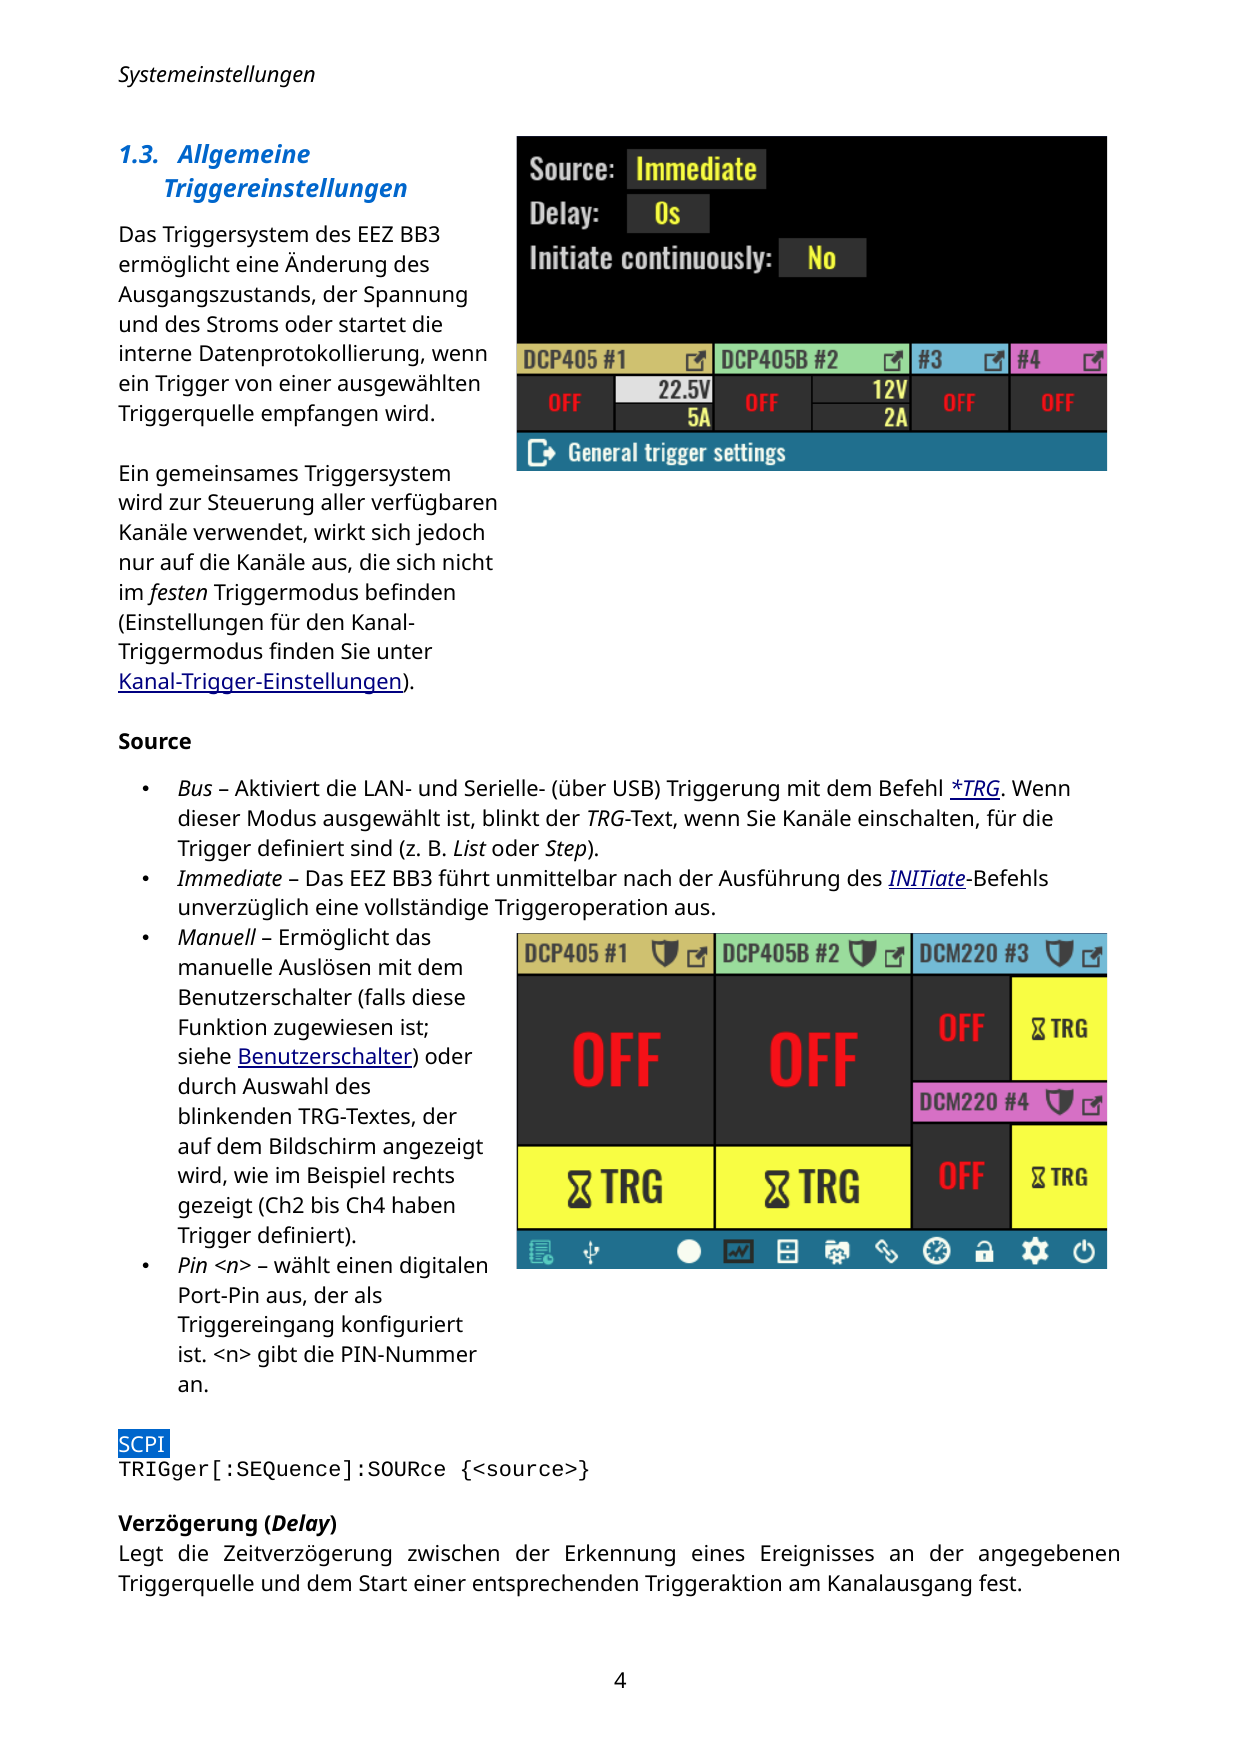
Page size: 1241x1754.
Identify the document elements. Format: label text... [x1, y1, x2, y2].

table_header Manuell – Ermöglicht das manuelle Auslösen mit dem Benutzerschalter (falls diese Funktion zugewiesen ist; siehe Benutzerschalter) oder durch Auswahl des blinkenden TRG-Textes, der auf dem Bildschirm angezeigt wird, wie im Beispiel rechts gezeigt (Ch2 bis Ch4 haben Trigger definiert). Pin <n> – wählt einen digitalen Port-Pin aus, der als Triggereingang konfiguriert ist. <n> gibt die PIN-Nummer an. [118, 922, 501, 1429]
text Source [118, 726, 1122, 756]
text TRIGger[:SEQuence]:SOURce {<source>} [118, 1458, 1122, 1483]
picture [516, 933, 1108, 1269]
list Immediate – Das EEZ BB3 führt unmittelbar nach der Ausführung des INITiate-Befehls unverzüglich eine vollständige Triggeroperation aus. [142, 863, 1110, 922]
picture [516, 136, 1108, 471]
table_header [501, 922, 1123, 1268]
list Bus – Aktiviert die LAN- und Serielle- (über USB) Triggerung mit dem Befehl *TRG. Wenn dieser Modus ausgewählt ist, blinkt der TRG-Text, wenn Sie Kanäle einschalten, für die Trigger definiert sind (z. B. List oder Step). [142, 773, 1110, 863]
text Legt die Zeitverzögerung zwischen der Erkennung eines Ereignisses an der angegebenen Triggerquelle und dem Start einer entsprechenden Triggeraktion am Kanalausgang fest. [118, 1538, 1122, 1597]
table_header Allgemeine Triggereinstellungen Das Triggersystem des EEZ BB3 ermöglicht eine Änderung des Ausgangszustands, der Spannung und des Stroms oder startet die interne Datenprotokollierung, wenn ein Trigger von einer ausgewählten Triggerquelle empfangen wird. Ein gemeinsames Triggersystem wird zur Steuerung aller verfügbaren Kanäle verwendet, wirkt sich jedoch nur auf die Kanäle aus, die sich nicht im festen Triggermodus befinden (Einstellungen für den Kanal-Triggermodus finden Sie unter Kanal-Trigger-Einstellungen). [118, 136, 501, 726]
text Verzögerung (Delay) [118, 1508, 1122, 1538]
table_header [501, 136, 1123, 726]
table_header [501, 1269, 1123, 1429]
text SCPI [118, 1429, 1122, 1458]
